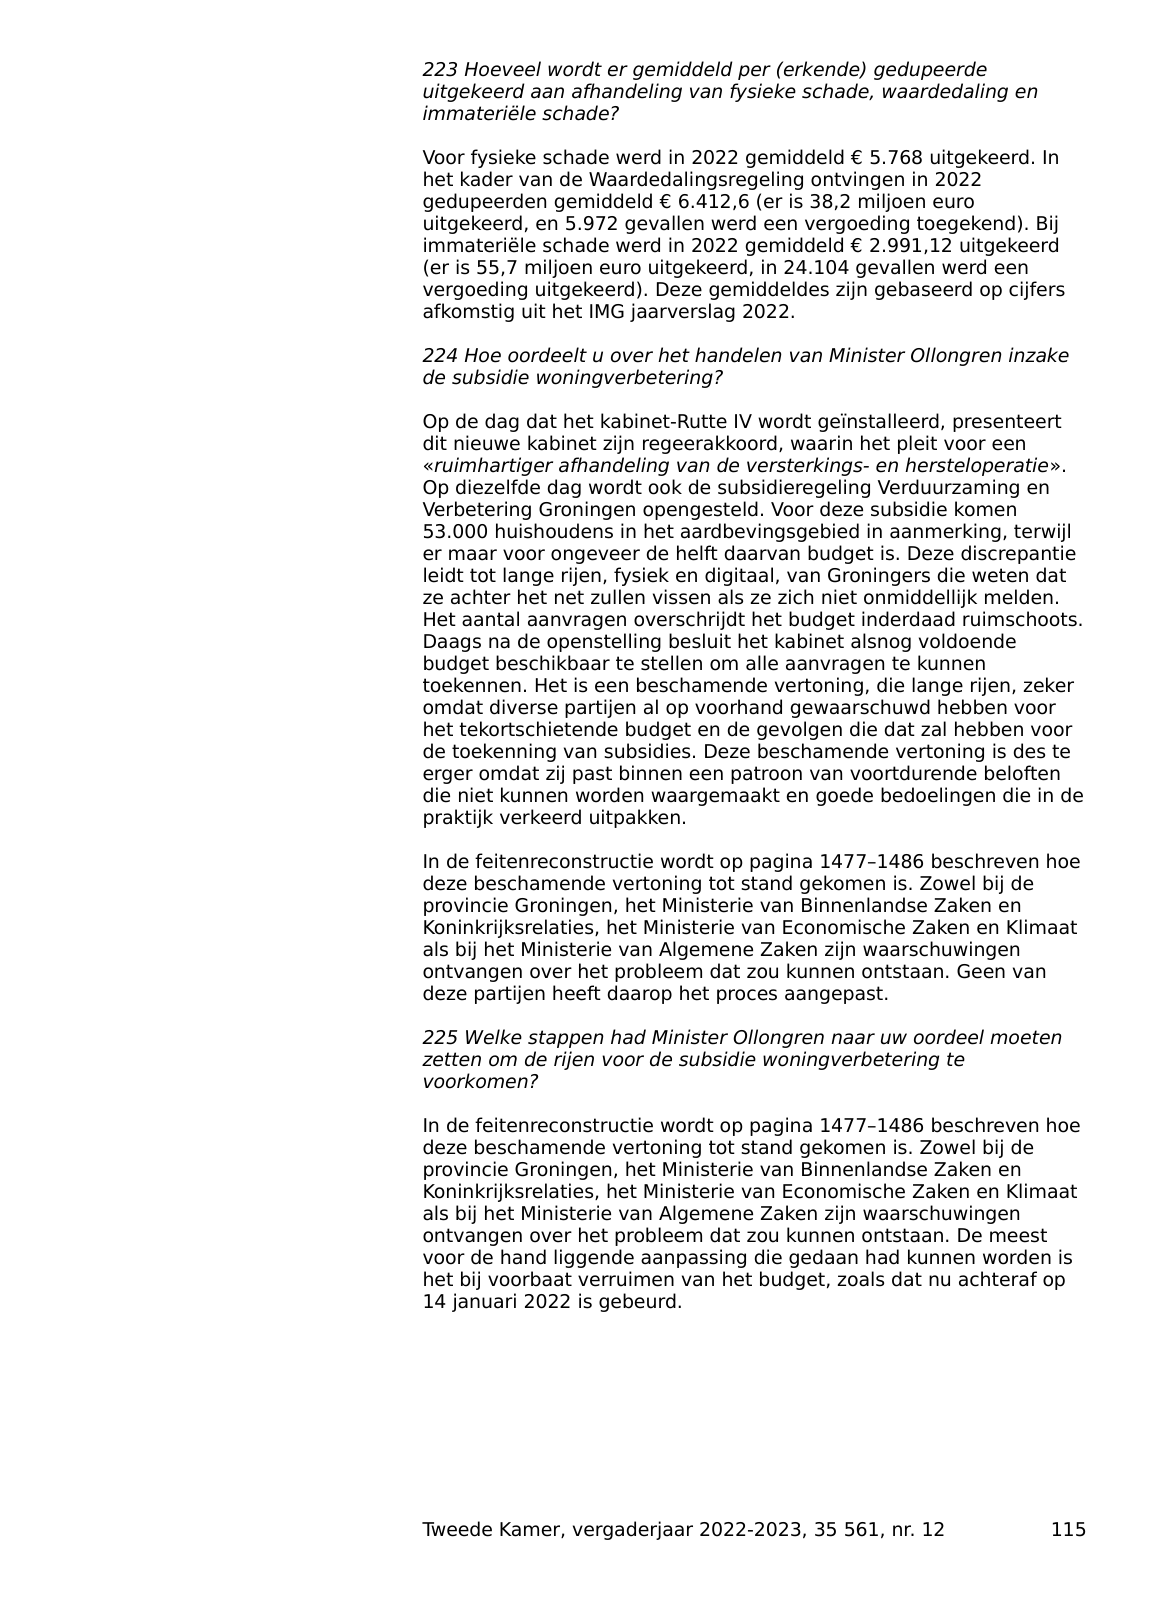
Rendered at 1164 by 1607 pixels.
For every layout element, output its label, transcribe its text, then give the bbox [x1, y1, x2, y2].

subtitle 223 Hoeveel wordt er gemiddeld per (erkende) gedupeerde uitgekeerd aan afhandeling van fysieke schade, waardedaling en immateriële schade? [422, 59, 1087, 125]
text Op de dag dat het kabinet-Rutte IV wordt geïnstalleerd, presenteert dit nieuwe kabinet zijn regeerakkoord, waarin het pleit voor een «ruimhartiger afhandeling van de versterkings- en hersteloperatie». Op diezelfde dag wordt ook de subsidieregeling Verduurzaming en Verbetering Groningen opengesteld. Voor deze subsidie komen 53.000 huishoudens in het aardbevingsgebied in aanmerking, terwijl er maar voor ongeveer de helft daarvan budget is. Deze discrepantie leidt tot lange rijen, fysiek en digitaal, van Groningers die weten dat ze achter het net zullen vissen als ze zich niet onmiddellijk melden. Het aantal aanvragen overschrijdt het budget inderdaad ruimschoots. Daags na de openstelling besluit het kabinet alsnog voldoende budget beschikbaar te stellen om alle aanvragen te kunnen toekennen. Het is een beschamende vertoning, die lange rijen, zeker omdat diverse partijen al op voorhand gewaarschuwd hebben voor het tekortschietende budget en de gevolgen die dat zal hebben voor de toekenning van subsidies. Deze beschamende vertoning is des te erger omdat zij past binnen een patroon van voortdurende beloften die niet kunnen worden waargemaakt en goede bedoelingen die in de praktijk verkeerd uitpakken. [422, 411, 1087, 829]
subtitle 225 Welke stappen had Minister Ollongren naar uw oordeel moeten zetten om de rijen voor de subsidie woningverbetering te voorkomen? [422, 1027, 1087, 1093]
text In de feitenreconstructie wordt op pagina 1477–1486 beschreven hoe deze beschamende vertoning tot stand gekomen is. Zowel bij de provincie Groningen, het Ministerie van Binnenlandse Zaken en Koninkrijksrelaties, het Ministerie van Economische Zaken en Klimaat als bij het Ministerie van Algemene Zaken zijn waarschuwingen ontvangen over het probleem dat zou kunnen ontstaan. De meest voor de hand liggende aanpassing die gedaan had kunnen worden is het bij voorbaat verruimen van het budget, zoals dat nu achteraf op 14 januari 2022 is gebeurd. [422, 1115, 1087, 1313]
text In de feitenreconstructie wordt op pagina 1477–1486 beschreven hoe deze beschamende vertoning tot stand gekomen is. Zowel bij de provincie Groningen, het Ministerie van Binnenlandse Zaken en Koninkrijksrelaties, het Ministerie van Economische Zaken en Klimaat als bij het Ministerie van Algemene Zaken zijn waarschuwingen ontvangen over het probleem dat zou kunnen ontstaan. Geen van deze partijen heeft daarop het proces aangepast. [422, 851, 1087, 1005]
text Voor fysieke schade werd in 2022 gemiddeld € 5.768 uitgekeerd. In het kader van de Waardedalingsregeling ontvingen in 2022 gedupeerden gemiddeld € 6.412,6 (er is 38,2 miljoen euro uitgekeerd, en 5.972 gevallen werd een vergoeding toegekend). Bij immateriële schade werd in 2022 gemiddeld € 2.991,12 uitgekeerd (er is 55,7 miljoen euro uitgekeerd, in 24.104 gevallen werd een vergoeding uitgekeerd). Deze gemiddeldes zijn gebaseerd op cijfers afkomstig uit het IMG jaarverslag 2022. [422, 147, 1087, 323]
subtitle 224 Hoe oordeelt u over het handelen van Minister Ollongren inzake de subsidie woningverbetering? [422, 345, 1087, 389]
